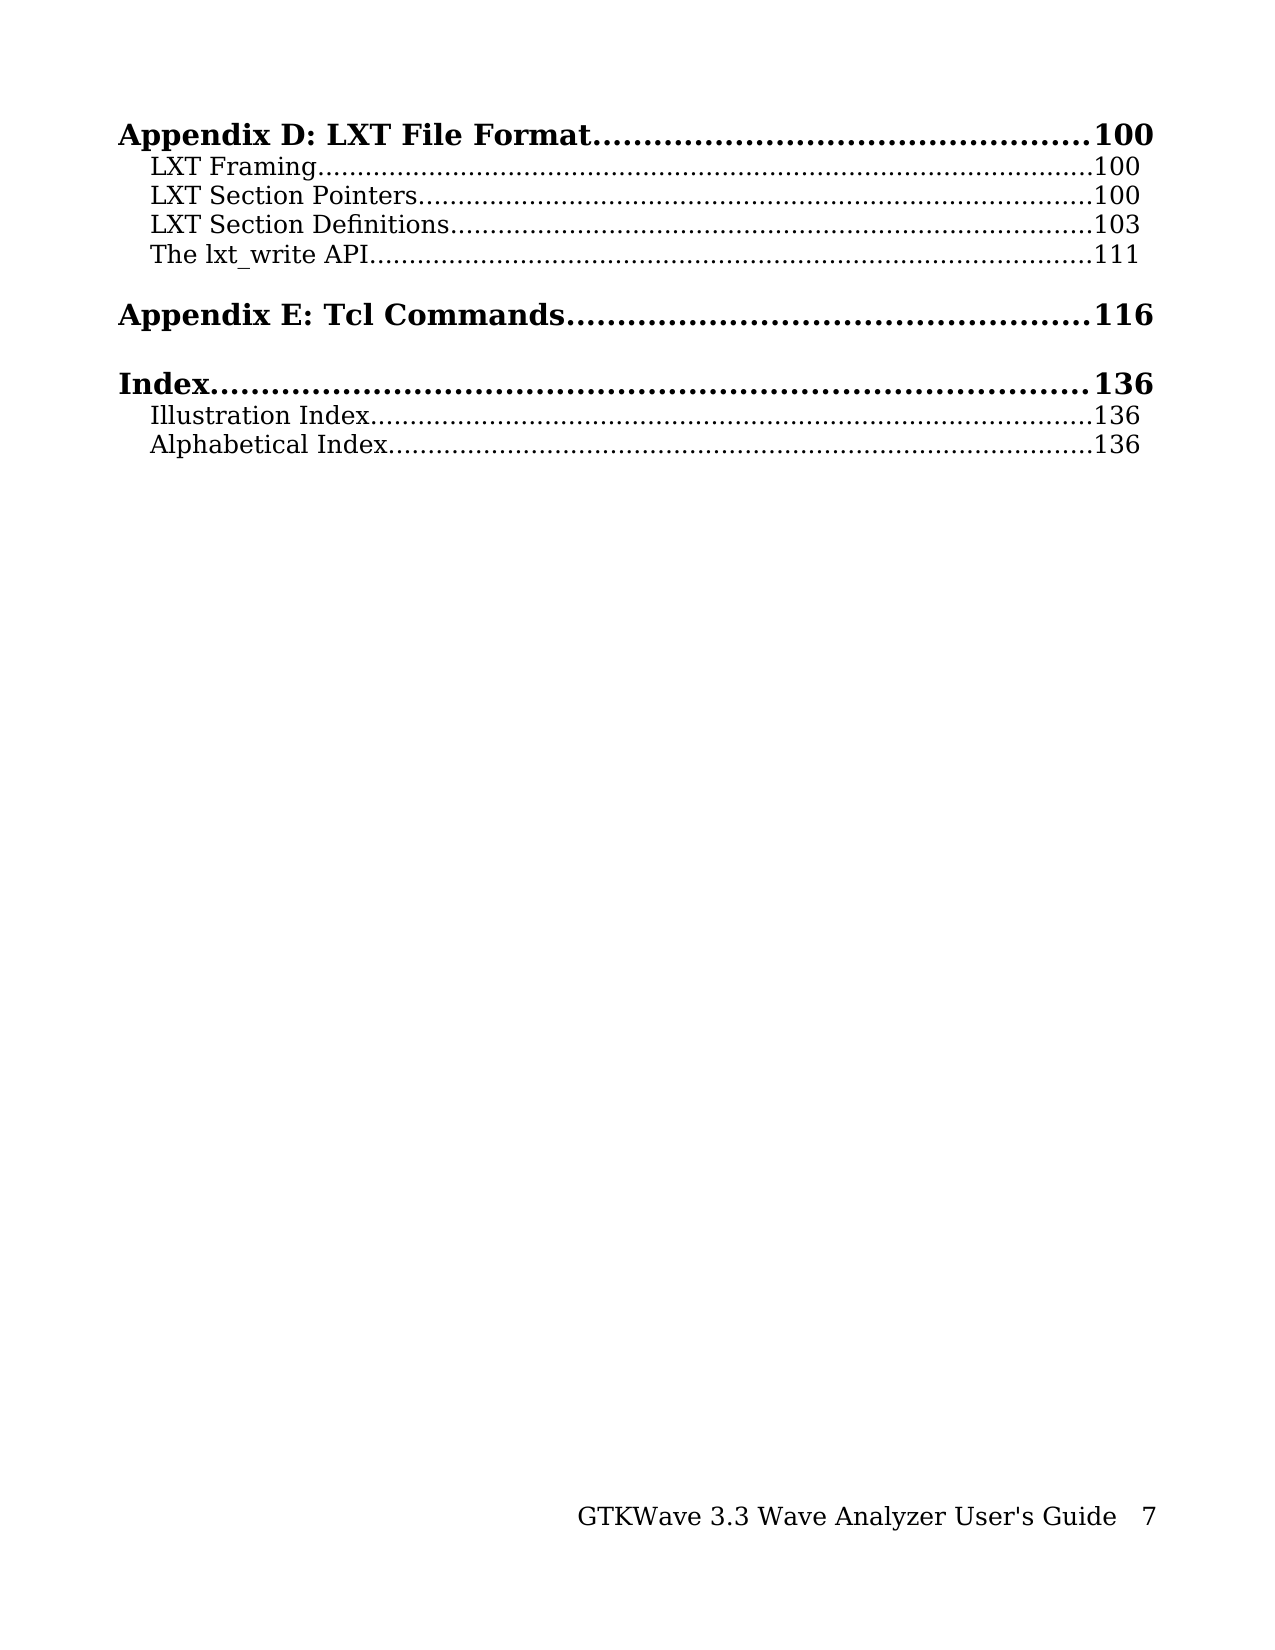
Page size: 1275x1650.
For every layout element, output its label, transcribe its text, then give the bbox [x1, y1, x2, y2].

text Appendix E: Tcl Commands 113 [118, 298, 1157, 332]
text Illustration Index 131 [118, 401, 1157, 430]
text Appendix D: LXT File Format 98 [118, 118, 1157, 152]
text LXT Framing 98 [118, 152, 1157, 182]
text Alphabetical Index 131 [118, 430, 1157, 459]
text Index 131 [118, 367, 1157, 401]
text LXT Section Definitions 101 [118, 211, 1157, 240]
text The lxt_write API 109 [118, 240, 1157, 269]
text LXT Section Pointers 98 [118, 182, 1157, 211]
